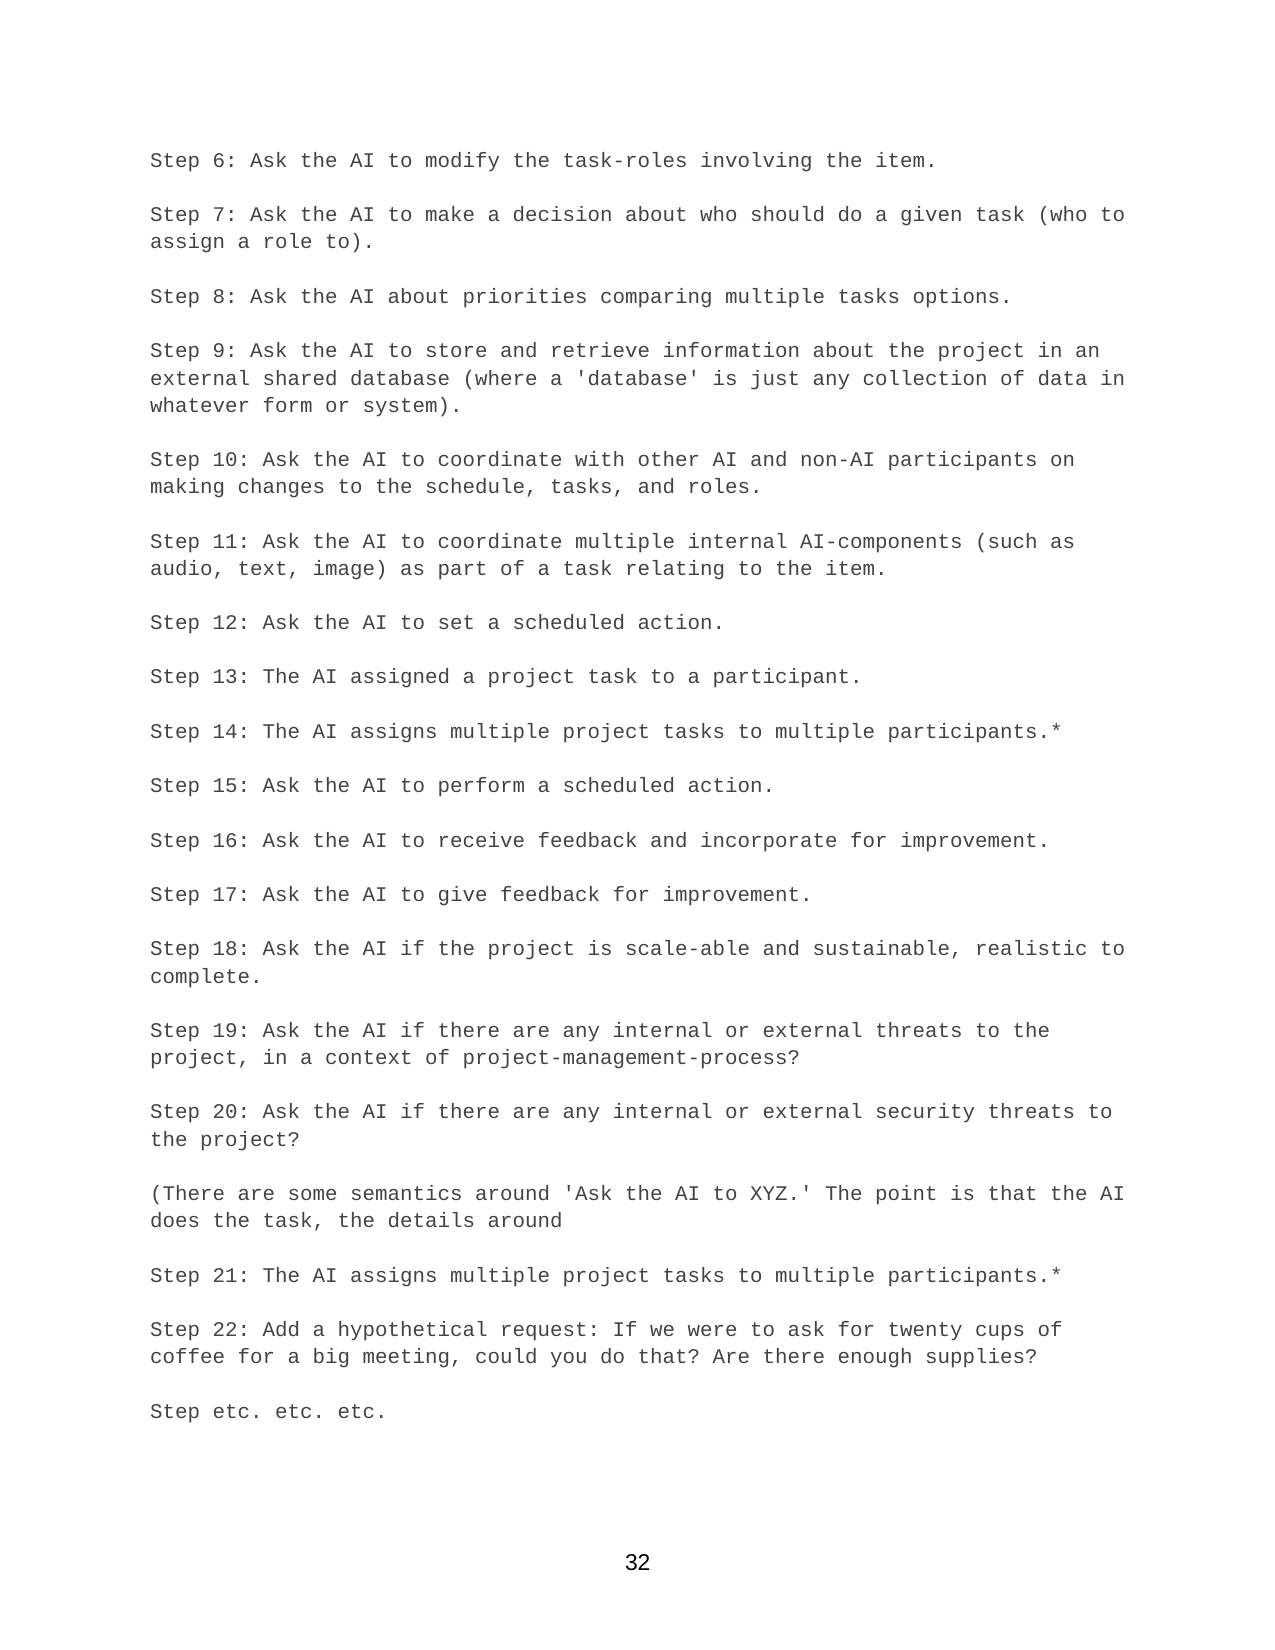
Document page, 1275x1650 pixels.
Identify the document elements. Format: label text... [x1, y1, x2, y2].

text Step 14: The AI assigns multiple project tasks to multiple participants.* [150, 721, 1125, 744]
text Step 7: Ask the AI to make a decision about who should do a given task (who to assign a role to). [150, 204, 1125, 255]
text Step 9: Ask the AI to store and retrieve information about the project in an external shared database (where a 'database' is just any collection of data in whatever form or system). [150, 340, 1125, 418]
text Step 6: Ask the AI to modify the task-roles involving the item. [150, 150, 1125, 174]
text Step 20: Ask the AI if there are any internal or external security threats to the project? [150, 1102, 1125, 1152]
text Step 18: Ask the AI if the project is scale-able and sustainable, realistic to complete. [150, 938, 1125, 989]
text Step 22: Add a hypothetical request: If we were to ask for twenty cups of coffee for a big meeting, could you do that? Are there enough supplies? [150, 1319, 1125, 1370]
text Step 12: Ask the AI to set a scheduled action. [150, 612, 1125, 636]
text Step 16: Ask the AI to receive feedback and incorporate for improvement. [150, 830, 1125, 853]
text Step 11: Ask the AI to coordinate multiple internal AI-components (such as audio, text, image) as part of a task relating to the item. [150, 531, 1125, 581]
text Step 21: The AI assigns multiple project tasks to multiple participants.* [150, 1265, 1125, 1288]
text Step 8: Ask the AI about priorities comparing multiple tasks options. [150, 286, 1125, 309]
text Step etc. etc. etc. [150, 1401, 1125, 1424]
text Step 17: Ask the AI to give feedback for improvement. [150, 884, 1125, 908]
text Step 13: The AI assigned a project task to a participant. [150, 667, 1125, 690]
text (There are some semantics around 'Ask the AI to XYZ.' The point is that the AI does the task, the details around [150, 1183, 1125, 1234]
text Step 15: Ask the AI to perform a scheduled action. [150, 775, 1125, 799]
text Step 10: Ask the AI to coordinate with other AI and non-AI participants on making changes to the schedule, tasks, and roles. [150, 449, 1125, 500]
text Step 19: Ask the AI if there are any internal or external threats to the project, in a context of project-management-process? [150, 1020, 1125, 1071]
